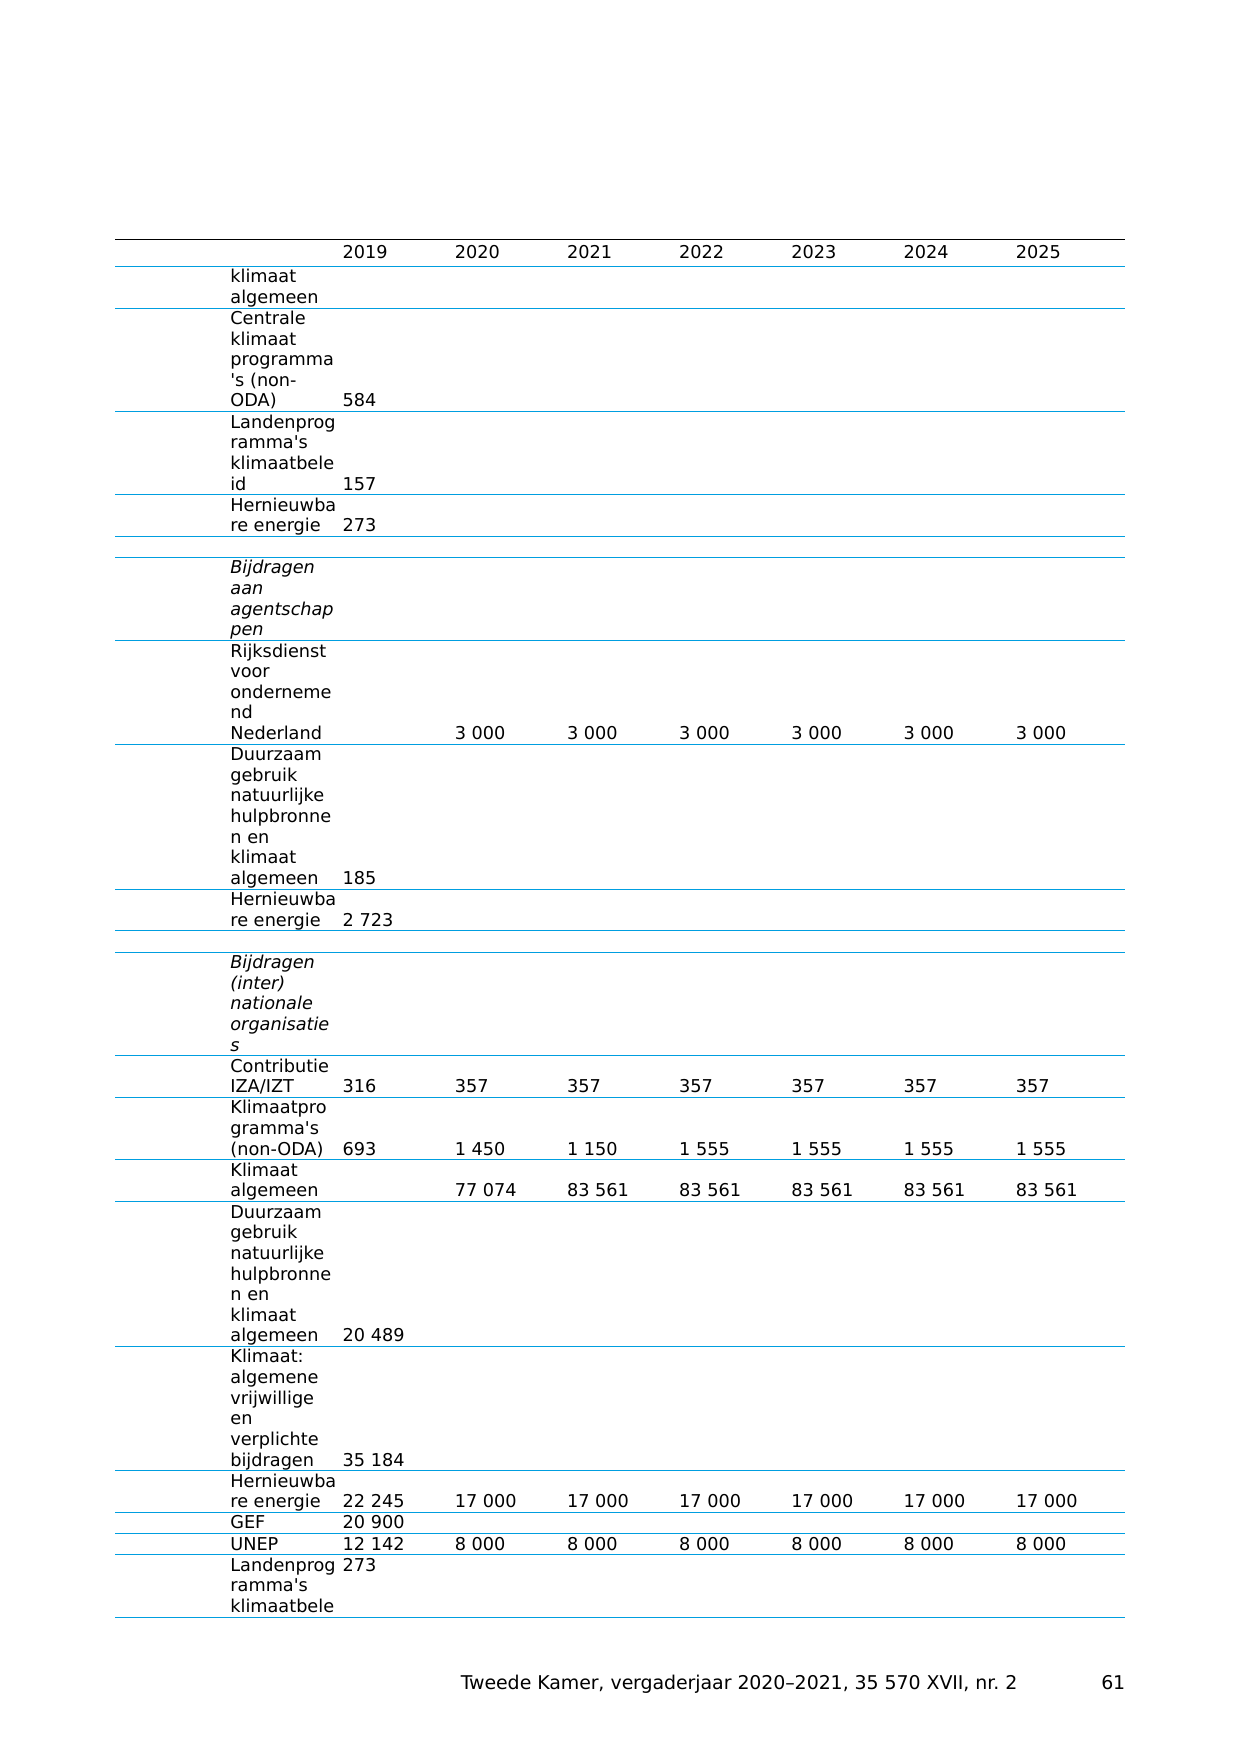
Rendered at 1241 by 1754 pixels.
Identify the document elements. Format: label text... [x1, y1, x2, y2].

table_cell [115, 745, 227, 888]
table_cell Duurzaam gebruik natuurlijke hulpbronnen en klimaat algemeen [227, 1202, 339, 1346]
table_cell [564, 745, 676, 888]
table_cell [227, 931, 339, 951]
table_cell 12 142 [340, 1534, 452, 1554]
table_cell [115, 412, 227, 494]
table_cell [788, 1513, 900, 1533]
table_cell [788, 953, 900, 1055]
table_cell [788, 890, 900, 930]
table_cell Rijksdienst voor ondernemend Nederland [227, 641, 339, 744]
table_cell Centrale klimaat programma's (non-ODA) [227, 309, 339, 411]
table_cell [1013, 558, 1125, 640]
table_cell [452, 1513, 564, 1533]
table_cell [564, 412, 676, 494]
table_cell 273 [340, 495, 452, 536]
table_cell 2024 [900, 240, 1013, 266]
table_cell [452, 267, 564, 307]
table_cell [676, 495, 788, 536]
table_cell 1 555 [788, 1098, 900, 1159]
table_cell [340, 953, 452, 1055]
table_cell [564, 953, 676, 1055]
table_cell Contributie IZA/IZT [227, 1056, 339, 1097]
table_cell Duurzaam gebruik natuurlijke hulpbronnen en klimaat algemeen [227, 745, 339, 888]
table_cell Klimaat algemeen [227, 1160, 339, 1201]
table_cell [900, 558, 1013, 640]
table_cell 17 000 [1013, 1471, 1125, 1512]
table_cell [676, 890, 788, 930]
table_cell 2020 [452, 240, 564, 266]
table_cell [564, 890, 676, 930]
table_cell 2023 [788, 240, 900, 266]
table_cell 1 150 [564, 1098, 676, 1159]
table_cell [1013, 495, 1125, 536]
table_cell [676, 537, 788, 557]
table_cell 316 [340, 1056, 452, 1097]
table_cell 8 000 [452, 1534, 564, 1554]
table_cell 3 000 [676, 641, 788, 744]
table_cell 8 000 [676, 1534, 788, 1554]
table_cell [452, 495, 564, 536]
table_cell [115, 641, 227, 744]
table_cell 2025 [1013, 240, 1125, 266]
table_cell [115, 1534, 227, 1554]
table_cell [900, 495, 1013, 536]
table_cell 693 [340, 1098, 452, 1159]
table_cell [676, 558, 788, 640]
table_cell [900, 412, 1013, 494]
table_cell [564, 1513, 676, 1533]
table_cell [676, 1555, 788, 1617]
table_cell [452, 1202, 564, 1346]
table_cell [340, 267, 452, 307]
table_cell 357 [564, 1056, 676, 1097]
table_cell Hernieuwbare energie [227, 890, 339, 930]
table_header Tabel 12 Tabel Budgettaire gevolgen van beleid artikel 2 Duurzame ontwikkeling, voedselzekerheid, water en klimaat (bedragen x € 1.000) [115, 191, 1125, 239]
table_cell [788, 412, 900, 494]
table_cell [676, 309, 788, 411]
table_cell [676, 931, 788, 951]
table_cell 83 561 [676, 1160, 788, 1201]
table_cell [900, 1513, 1013, 1533]
table_cell [564, 267, 676, 307]
table_cell [564, 558, 676, 640]
table_cell 3 000 [1013, 641, 1125, 744]
table_cell [564, 309, 676, 411]
table_cell 20 489 [340, 1202, 452, 1346]
table_cell [1013, 931, 1125, 951]
table_cell [564, 537, 676, 557]
table_cell 20 900 [340, 1513, 452, 1533]
table_cell [452, 890, 564, 930]
table_cell [676, 412, 788, 494]
table_cell [1013, 1202, 1125, 1346]
table_cell 357 [1013, 1056, 1125, 1097]
table_cell [1013, 267, 1125, 307]
table_cell [564, 1555, 676, 1617]
table_cell 17 000 [564, 1471, 676, 1512]
table_cell Hernieuwbare energie [227, 1471, 339, 1512]
table_cell [900, 1347, 1013, 1470]
table_cell [115, 1202, 227, 1346]
table_cell [452, 745, 564, 888]
table_cell 35 184 [340, 1347, 452, 1470]
table_cell Klimaat: algemene vrijwillige en verplichte bijdragen [227, 1347, 339, 1470]
table_cell 157 [340, 412, 452, 494]
table_cell GEF [227, 1513, 339, 1533]
table_cell [115, 537, 227, 557]
table_cell [227, 537, 339, 557]
table_cell 83 561 [564, 1160, 676, 1201]
table_cell [115, 890, 227, 930]
table_cell [788, 745, 900, 888]
table_cell [900, 1202, 1013, 1346]
table_cell [564, 1202, 676, 1346]
table_cell Landenprogramma's klimaatbeleid [227, 412, 339, 494]
table_cell [340, 558, 452, 640]
table_cell [452, 537, 564, 557]
table_cell [564, 931, 676, 951]
table_cell [1013, 1555, 1125, 1617]
table_cell [900, 537, 1013, 557]
table_cell 17 000 [900, 1471, 1013, 1512]
table_cell 8 000 [1013, 1534, 1125, 1554]
table_cell 77 074 [452, 1160, 564, 1201]
table_cell [788, 1347, 900, 1470]
table_cell 3 000 [564, 641, 676, 744]
table_cell [788, 267, 900, 307]
table_cell [788, 1202, 900, 1346]
table_cell [900, 890, 1013, 930]
table_cell 584 [340, 309, 452, 411]
table_cell [1013, 953, 1125, 1055]
table_cell [452, 558, 564, 640]
table_cell [452, 931, 564, 951]
table_cell [340, 641, 452, 744]
table_cell [564, 495, 676, 536]
table_cell 22 245 [340, 1471, 452, 1512]
table_cell Bijdragen (inter) nationale organisaties [227, 953, 339, 1055]
table_cell [1013, 745, 1125, 888]
table_cell 1 555 [676, 1098, 788, 1159]
table_cell [788, 309, 900, 411]
table_cell [1013, 412, 1125, 494]
table_cell [1013, 890, 1125, 930]
table_cell Klimaatprogramma's (non-ODA) [227, 1098, 339, 1159]
table_cell 2021 [564, 240, 676, 266]
table_cell 1 450 [452, 1098, 564, 1159]
table_cell [115, 495, 227, 536]
table_cell [788, 1555, 900, 1617]
table_cell [115, 1160, 227, 1201]
table_cell [900, 1555, 1013, 1617]
table_cell [676, 745, 788, 888]
table_cell [115, 1555, 227, 1617]
table_cell 357 [900, 1056, 1013, 1097]
table_cell [900, 953, 1013, 1055]
table_cell [115, 309, 227, 411]
table_cell 2019 [340, 240, 452, 266]
table_cell [676, 1202, 788, 1346]
table_cell 83 561 [900, 1160, 1013, 1201]
table_cell 3 000 [788, 641, 900, 744]
table_cell [788, 537, 900, 557]
table_cell [788, 558, 900, 640]
table_cell [452, 1347, 564, 1470]
table_cell 3 000 [452, 641, 564, 744]
table_cell Hernieuwbare energie [227, 495, 339, 536]
table_cell klimaat algemeen [227, 267, 339, 307]
table_cell 273 [340, 1555, 452, 1617]
table_cell [788, 495, 900, 536]
table_cell Landenprogramma's klimaatbele [227, 1555, 339, 1617]
table_cell [227, 240, 339, 266]
table_cell 8 000 [900, 1534, 1013, 1554]
table_cell 17 000 [676, 1471, 788, 1512]
table_cell [115, 267, 227, 307]
table_cell [900, 309, 1013, 411]
table_cell [452, 412, 564, 494]
table_cell [115, 1471, 227, 1512]
table_cell 357 [676, 1056, 788, 1097]
table_cell [900, 931, 1013, 951]
table_cell [115, 931, 227, 951]
table_cell [115, 1056, 227, 1097]
table_cell 357 [452, 1056, 564, 1097]
table_cell 83 561 [788, 1160, 900, 1201]
table_cell 1 555 [900, 1098, 1013, 1159]
table_cell 2 723 [340, 890, 452, 930]
table_cell [452, 953, 564, 1055]
table_cell [676, 1513, 788, 1533]
table_cell [340, 931, 452, 951]
table_cell 8 000 [564, 1534, 676, 1554]
table_cell [115, 1098, 227, 1159]
table_cell 185 [340, 745, 452, 888]
table_cell [900, 267, 1013, 307]
table_cell 1 555 [1013, 1098, 1125, 1159]
table_cell 17 000 [788, 1471, 900, 1512]
table_cell [452, 1555, 564, 1617]
table_cell Bijdragen aan agentschappen [227, 558, 339, 640]
table_cell [115, 1347, 227, 1470]
table_cell 17 000 [452, 1471, 564, 1512]
table_cell [115, 1513, 227, 1533]
table_cell 3 000 [900, 641, 1013, 744]
table_cell [115, 558, 227, 640]
table_cell [564, 1347, 676, 1470]
table_cell [1013, 537, 1125, 557]
table_cell [1013, 309, 1125, 411]
table_cell [676, 953, 788, 1055]
table_cell UNEP [227, 1534, 339, 1554]
table_cell [900, 745, 1013, 888]
table_cell [115, 240, 227, 266]
table_cell [676, 267, 788, 307]
table_cell 8 000 [788, 1534, 900, 1554]
table_cell [340, 1160, 452, 1201]
table_cell 2022 [676, 240, 788, 266]
table_cell [1013, 1513, 1125, 1533]
table_cell [340, 537, 452, 557]
table_cell [1013, 1347, 1125, 1470]
table_cell 83 561 [1013, 1160, 1125, 1201]
table_cell [788, 931, 900, 951]
table_cell [676, 1347, 788, 1470]
table_cell [452, 309, 564, 411]
table_cell [115, 953, 227, 1055]
table_cell 357 [788, 1056, 900, 1097]
